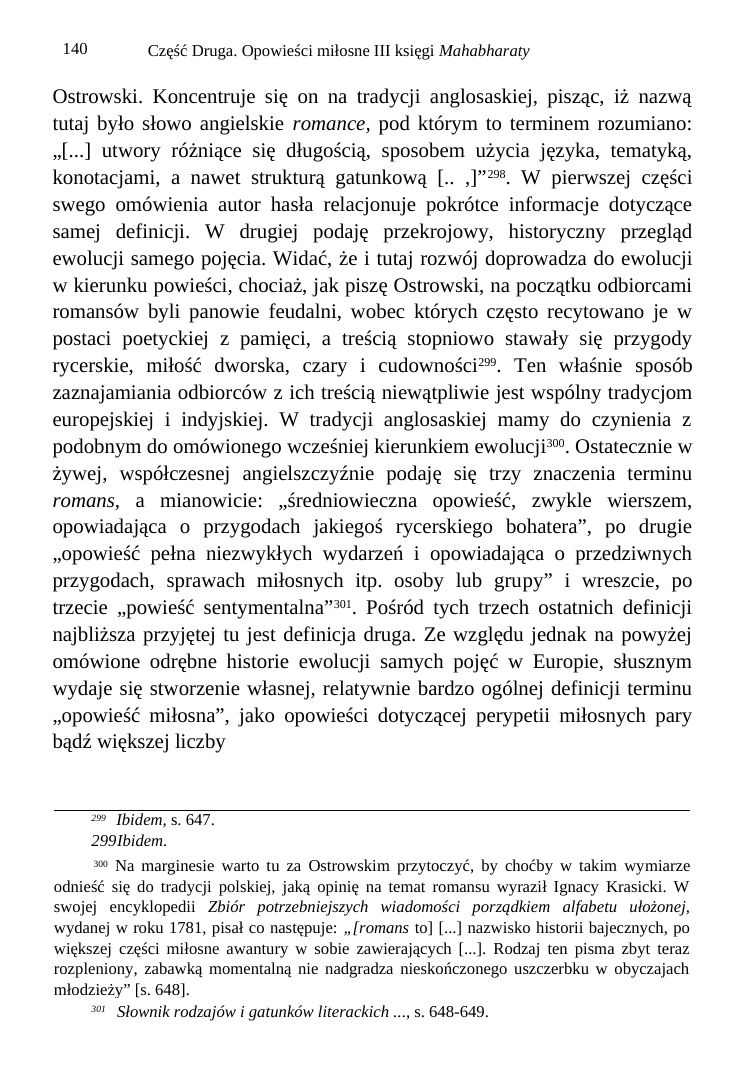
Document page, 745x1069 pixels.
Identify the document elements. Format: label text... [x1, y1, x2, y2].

text 140 [58, 39, 92, 58]
text Część Druga. Opowieści miłosne III księgi Mahabharaty [148, 41, 607, 60]
text 300 Na marginesie warto tu za Ostrowskim przytoczyć, by choćby w takim wy­miarze odnieść się do tradycji polskiej, jaką opinię na temat romansu wyraził Ignacy Krasicki. W swojej encyklopedii Zbiór potrzebniejszych wiadomości porządkiem alfabetu ułożonej, wydanej w roku 1781, pisał co następuje: „[romans to] [...] nazwi­sko historii bajecznych, po większej części miłosne awantury w sobie zawierających [...]. Rodzaj ten pisma zbyt teraz rozpleniony, zabawką momentalną nie nadgradza nieskończonego uszczerbku w obyczajach młodzieży” [s. 648]. [54, 856, 690, 997]
text 299 Ibidem, s. 647. [54, 811, 690, 829]
list Ibidem. [54, 831, 690, 849]
text Ostrowski. Koncentruje się on na tradycji anglosaskiej, pisząc, iż nazwą tutaj było słowo angielskie romance, pod którym to terminem rozumiano: „[...] utwory różniące się długością, sposobem użycia języka, tematyką, konotacjami, a nawet strukturą gatunkową [.. ,]”298. W pierwszej części swego omówienia autor hasła relacjonuje pokrótce informacje dotyczące samej definicji. W drugiej podaję przekrojowy, historyczny przegląd ewolucji samego pojęcia. Widać, że i tutaj roz­wój doprowadza do ewolucji w kierunku powieści, chociaż, jak piszę Ostrowski, na początku odbiorcami romansów byli panowie feudalni, wobec których często recytowano je w postaci poetyckiej z pamięci, a treścią stopniowo stawały się przygody rycerskie, miłość dworska, czary i cudowności299. Ten właśnie sposób zaznajamiania odbior­ców z ich treścią niewątpliwie jest wspólny tradycjom europejskiej i indyjskiej. W tradycji anglosaskiej mamy do czynienia z podob­nym do omówionego wcześniej kierunkiem ewolucji300. Ostatecznie w żywej, współczesnej angielszczyźnie podaję się trzy znaczenia terminu romans, a mianowicie: „średniowieczna opowieść, zwykle wierszem, opowiadająca o przygodach jakiegoś rycerskiego bohatera”, po drugie „opowieść pełna niezwykłych wydarzeń i opowiadająca o przedziwnych przygodach, sprawach miłosnych itp. osoby lub gru­py” i wreszcie, po trzecie „powieść sentymentalna”301. Pośród tych trzech ostatnich definicji najbliższa przyjętej tu jest definicja druga. Ze względu jednak na powyżej omówione odrębne historie ewolucji samych pojęć w Europie, słusznym wydaje się stworzenie własnej, relatywnie bardzo ogólnej definicji terminu „opowieść miłosna”, jako opowieści dotyczącej perypetii miłosnych pary bądź większej liczby [52, 84, 693, 753]
text 301 Słownik rodzajów i gatunków literackich ..., s. 648-649. [54, 1001, 690, 1021]
